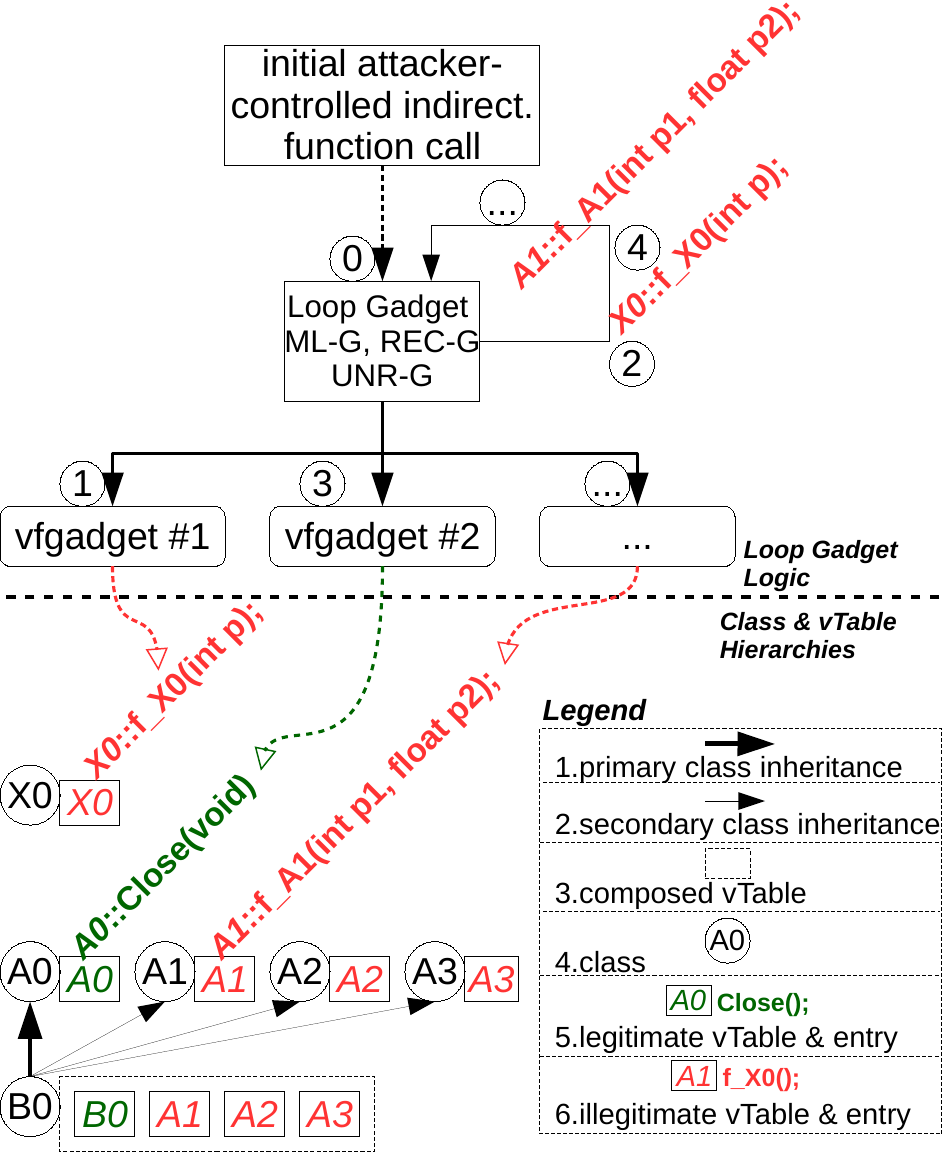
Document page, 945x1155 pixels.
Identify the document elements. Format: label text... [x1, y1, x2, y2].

text_box 5.legitimate vTable & entry [540, 1013, 937, 1095]
text_box B0 [0, 1076, 61, 1137]
text_box vfgadget #1 [0, 506, 226, 567]
text_box A3 [299, 1091, 360, 1137]
text_box 2.secondary class inheritance [540, 801, 945, 849]
text_box 3.composed vTable [540, 870, 892, 951]
text_box 4 [614, 225, 660, 270]
text_box Loop Gadget Logic [728, 528, 945, 600]
text_box 3 [299, 461, 346, 507]
text_box X0 [97, 797, 109, 813]
text_box A1 [194, 956, 255, 1002]
text_box A1::f_A1(int p1, float p2); [184, 645, 525, 986]
text_box 1.primary class inheritance [540, 743, 922, 825]
text_box X0::f_X0(int p); [584, 122, 823, 360]
text_box initial attacker- controlled indirect. function call [224, 45, 540, 166]
text_box Close(); [702, 981, 825, 1013]
text_box 4.class [540, 938, 739, 987]
text_box Class & vTable Hierarchies [705, 600, 916, 672]
text_box A0 [97, 969, 109, 990]
text_box 2 [609, 344, 655, 387]
text_box A1 [149, 1091, 210, 1137]
text_box A0 [693, 992, 702, 1008]
text_box A3 [464, 956, 519, 1002]
text_box ... [584, 461, 631, 507]
text_box X0 [59, 780, 120, 826]
text_box A3 [404, 941, 464, 1002]
text_box ... [479, 179, 526, 226]
text_box A1::f_A1(int p1, float p2); [484, 0, 825, 316]
text_box A0 [739, 951, 748, 960]
text_box X0 [0, 765, 61, 826]
text_box A0 [0, 941, 59, 1002]
text_box Legend [528, 686, 676, 735]
text_box ... [539, 506, 736, 567]
text_box 0 [329, 236, 376, 282]
text_box A2 [224, 1091, 285, 1137]
text_box A1 [134, 941, 194, 1002]
text_box Loop Gadget ML-G, REC-G UNR-G [284, 281, 480, 402]
text_box A0 [59, 956, 120, 1002]
text_box B0 [74, 1091, 135, 1137]
text_box A1 [210, 975, 219, 982]
text_box vfgadget #2 [269, 506, 496, 567]
text_box 6.illegitimate vTable & entry [540, 1095, 937, 1139]
text_box 1 [59, 461, 106, 507]
text_box A2 [329, 956, 390, 1002]
text_box X0::f_X0(int p); [59, 566, 298, 805]
text_box A0 [666, 987, 702, 1013]
text_box A0::Close(void) [46, 750, 282, 986]
text_box A2 [269, 941, 329, 1002]
